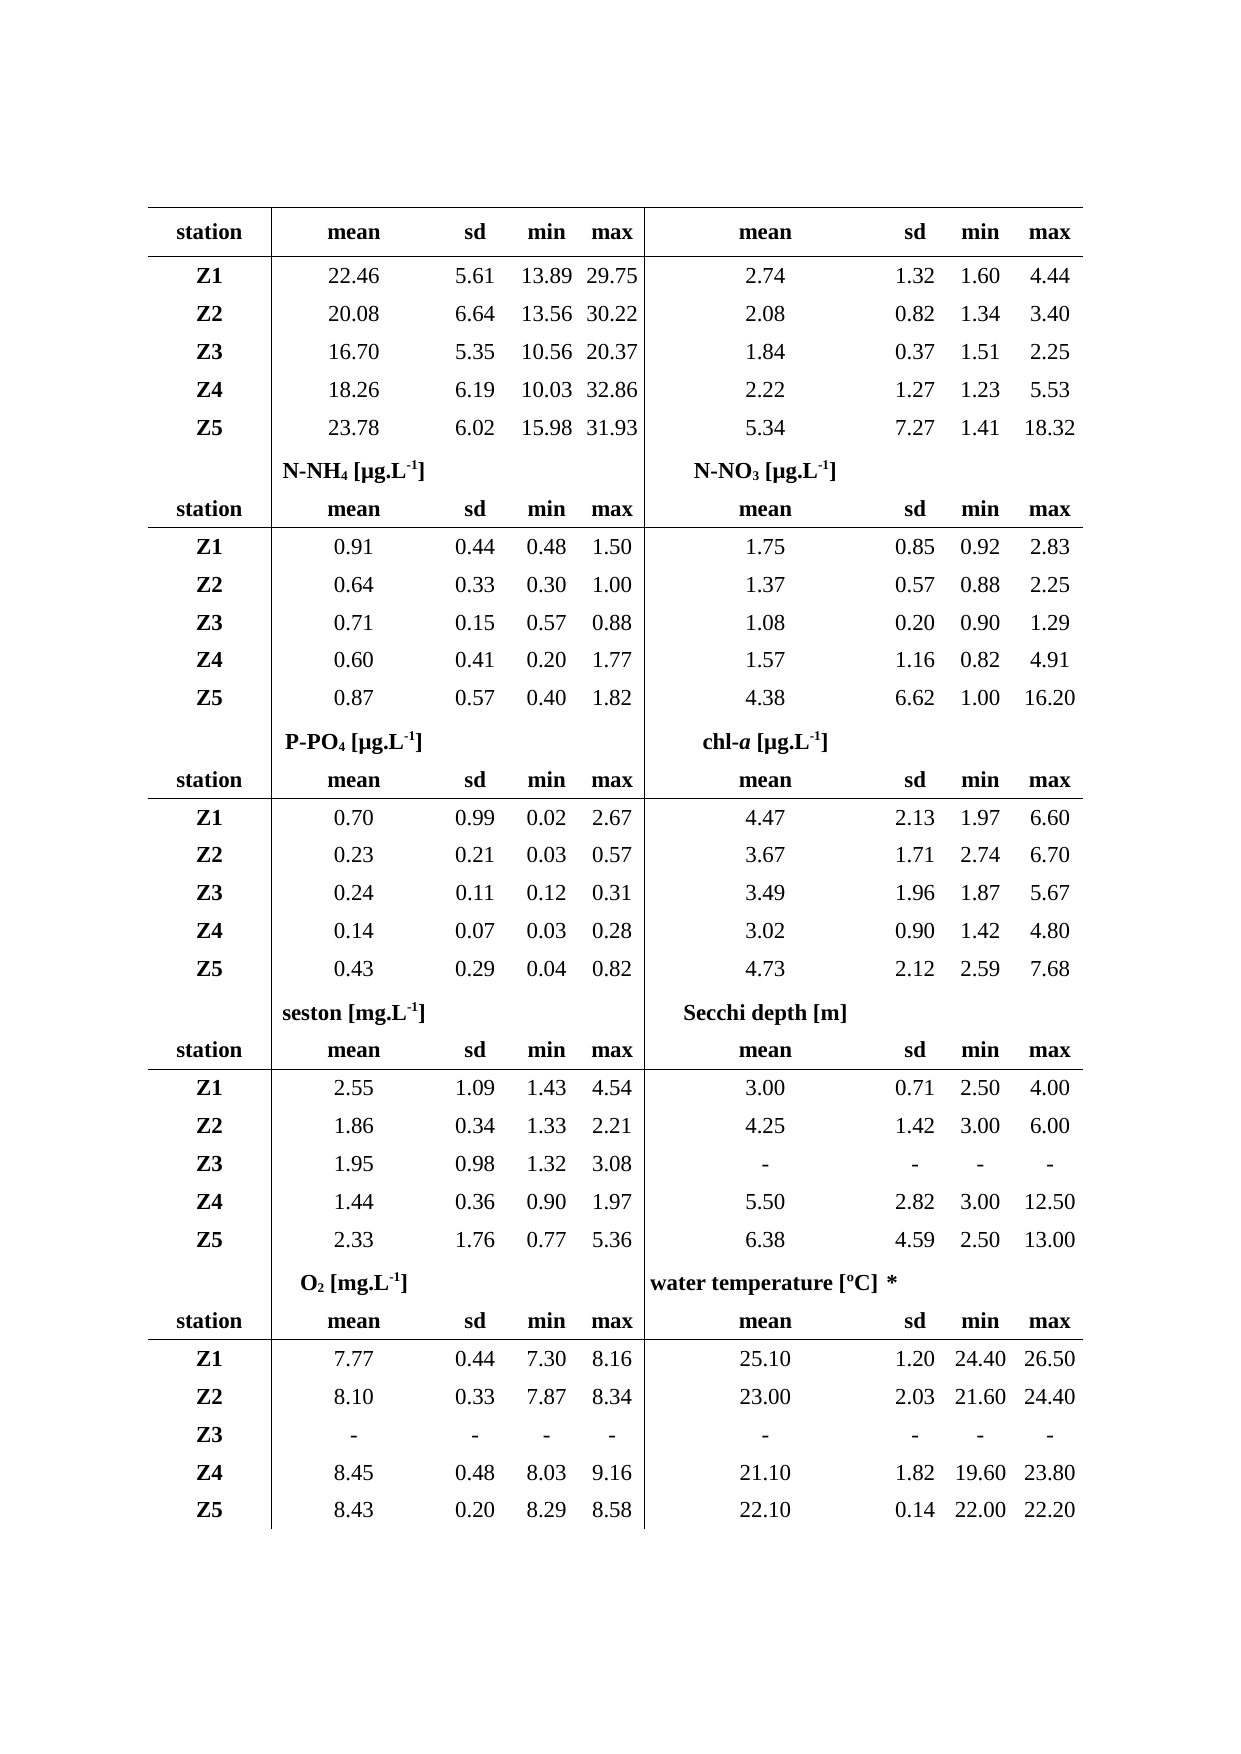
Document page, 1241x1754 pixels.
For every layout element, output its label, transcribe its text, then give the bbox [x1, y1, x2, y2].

table_cell Z4 [148, 911, 271, 949]
table_cell 23.80 [1017, 1453, 1083, 1491]
table_cell 1.51 [944, 332, 1017, 370]
table_cell 22.20 [1017, 1491, 1083, 1528]
table_cell 0.14 [272, 911, 437, 949]
table_cell 0.14 [886, 1491, 944, 1528]
table_cell min [944, 760, 1017, 798]
table_cell 6.60 [1017, 799, 1083, 836]
table_cell 0.20 [886, 603, 944, 641]
table_cell [437, 716, 513, 722]
table_cell Z3 [148, 1144, 271, 1182]
table_cell [148, 446, 271, 452]
table_cell 22.00 [944, 1491, 1017, 1528]
table_cell station [148, 760, 271, 798]
table_cell [944, 716, 1017, 722]
table_cell Z2 [148, 836, 271, 874]
table_cell 1.60 [944, 257, 1017, 294]
table_cell 6.70 [1017, 836, 1083, 874]
table_cell 0.40 [514, 679, 579, 716]
table_cell 4.54 [580, 1070, 644, 1107]
table_cell 7.77 [272, 1340, 437, 1377]
table_cell - [886, 1415, 944, 1453]
table_cell 2.21 [580, 1107, 644, 1144]
table_cell [514, 722, 579, 760]
table_cell 0.71 [886, 1070, 944, 1107]
table_cell [514, 1264, 579, 1302]
table_cell 0.03 [514, 911, 579, 949]
table_cell - [886, 1144, 944, 1182]
table_cell 0.24 [272, 874, 437, 911]
table_cell [148, 716, 271, 722]
table_cell 4.91 [1017, 641, 1083, 678]
table_cell 1.76 [437, 1220, 513, 1258]
table_cell 2.22 [645, 370, 886, 408]
table_cell 0.90 [886, 911, 944, 949]
table_cell [1017, 1264, 1083, 1302]
table_cell 0.57 [886, 565, 944, 603]
table_cell [437, 987, 513, 993]
table_cell [148, 993, 271, 1031]
table_cell Z1 [148, 1340, 271, 1377]
table_cell 1.57 [645, 641, 886, 678]
table_cell 2.59 [944, 949, 1017, 987]
table_cell 3.00 [944, 1107, 1017, 1144]
table_cell 3.40 [1017, 294, 1083, 332]
table_cell 6.62 [886, 679, 944, 716]
table_cell 21.60 [944, 1377, 1017, 1415]
table_cell [944, 446, 1017, 452]
table_cell 0.91 [272, 528, 437, 565]
table_cell 0.12 [514, 874, 579, 911]
table_cell 6.19 [437, 370, 513, 408]
table_cell 0.88 [944, 565, 1017, 603]
table_cell [1017, 993, 1083, 1031]
table_cell [514, 993, 579, 1031]
table_cell sd [437, 1302, 513, 1339]
table_cell 4.38 [645, 679, 886, 716]
table_cell [944, 993, 1017, 1031]
table_cell 0.33 [437, 1377, 513, 1415]
table_cell sd [886, 760, 944, 798]
table_cell Z5 [148, 1220, 271, 1258]
table_cell [272, 1258, 437, 1264]
table_cell [514, 452, 579, 489]
table_cell 0.57 [437, 679, 513, 716]
table_cell max [580, 1031, 644, 1069]
table_cell 2.83 [1017, 528, 1083, 565]
table_cell 0.57 [580, 836, 644, 874]
table_cell 18.32 [1017, 408, 1083, 446]
table_cell 5.61 [437, 257, 513, 294]
table_cell 6.64 [437, 294, 513, 332]
table_cell 0.44 [437, 1340, 513, 1377]
table_cell 1.37 [645, 565, 886, 603]
table_cell 25.10 [645, 1340, 886, 1377]
table_cell Z5 [148, 1491, 271, 1528]
table_cell [944, 1258, 1017, 1264]
table_cell 1.32 [886, 257, 944, 294]
table_cell 0.41 [437, 641, 513, 678]
table_cell [580, 716, 644, 722]
table_cell 2.55 [272, 1070, 437, 1107]
table_cell chl-a [μg.L-1] [645, 722, 886, 760]
table_cell 29.75 [580, 257, 644, 294]
table_cell 1.82 [580, 679, 644, 716]
table_cell 24.40 [944, 1340, 1017, 1377]
table_cell 1.09 [437, 1070, 513, 1107]
table_cell 2.82 [886, 1182, 944, 1220]
table_cell max [1017, 760, 1083, 798]
table_cell 1.97 [580, 1182, 644, 1220]
table_cell sd [886, 1302, 944, 1339]
table_cell Z4 [148, 1453, 271, 1491]
table_cell 20.37 [580, 332, 644, 370]
table_cell 8.58 [580, 1491, 644, 1528]
table_cell O2 [mg.L-1] [272, 1264, 437, 1302]
table_cell 1.86 [272, 1107, 437, 1144]
table_cell Secchi depth [m] [645, 993, 886, 1031]
table_cell [514, 1258, 579, 1264]
table_cell - [514, 1415, 579, 1453]
table_cell [944, 1264, 1017, 1302]
table_cell N-NO3 [μg.L-1] [645, 452, 886, 489]
table_cell 0.57 [514, 603, 579, 641]
table_cell 0.03 [514, 836, 579, 874]
table_cell 22.46 [272, 257, 437, 294]
table_cell [886, 452, 944, 489]
table_cell [944, 987, 1017, 993]
table_cell 4.73 [645, 949, 886, 987]
table_cell Z1 [148, 528, 271, 565]
table_cell 1.44 [272, 1182, 437, 1220]
table_cell Z2 [148, 565, 271, 603]
table_cell 6.38 [645, 1220, 886, 1258]
table_cell Z1 [148, 257, 271, 294]
table_cell Z5 [148, 408, 271, 446]
table_cell 3.02 [645, 911, 886, 949]
table_cell sd [437, 208, 513, 256]
table_cell mean [645, 208, 886, 256]
table_cell [148, 987, 271, 993]
table_cell 16.70 [272, 332, 437, 370]
table_cell 1.27 [886, 370, 944, 408]
table_cell 6.00 [1017, 1107, 1083, 1144]
table_cell 0.20 [514, 641, 579, 678]
table_cell 1.00 [944, 679, 1017, 716]
table_cell 1.43 [514, 1070, 579, 1107]
table_cell station [148, 208, 271, 256]
table_cell 7.27 [886, 408, 944, 446]
table_cell Z5 [148, 679, 271, 716]
table_cell Z1 [148, 799, 271, 836]
table_cell station [148, 489, 271, 527]
table_cell - [580, 1415, 644, 1453]
table_cell 10.03 [514, 370, 579, 408]
table_cell 21.10 [645, 1453, 886, 1491]
table_cell [437, 1258, 513, 1264]
table_cell 0.90 [944, 603, 1017, 641]
table_cell 7.68 [1017, 949, 1083, 987]
table_cell [944, 452, 1017, 489]
table_cell [272, 987, 437, 993]
table_cell mean [272, 760, 437, 798]
table_cell max [1017, 208, 1083, 256]
table_cell 1.75 [645, 528, 886, 565]
table_cell 7.30 [514, 1340, 579, 1377]
table_cell mean [645, 489, 886, 527]
table_cell Z3 [148, 874, 271, 911]
table_cell [645, 1258, 886, 1264]
table_cell 0.71 [272, 603, 437, 641]
table_cell min [514, 208, 579, 256]
table_cell 1.20 [886, 1340, 944, 1377]
table_cell 3.08 [580, 1144, 644, 1182]
table_cell 2.25 [1017, 565, 1083, 603]
table_cell - [272, 1415, 437, 1453]
table_cell min [514, 1031, 579, 1069]
table_cell 0.23 [272, 836, 437, 874]
table_cell 30.22 [580, 294, 644, 332]
table_cell - [645, 1415, 886, 1453]
table_cell 1.95 [272, 1144, 437, 1182]
table_cell [148, 452, 271, 489]
table_cell max [1017, 1031, 1083, 1069]
table_cell 19.60 [944, 1453, 1017, 1491]
table_cell Z3 [148, 1415, 271, 1453]
table_cell [886, 993, 944, 1031]
table_cell 0.30 [514, 565, 579, 603]
table_cell 24.40 [1017, 1377, 1083, 1415]
table_cell mean [272, 1031, 437, 1069]
table_cell 0.98 [437, 1144, 513, 1182]
table_cell sd [886, 1031, 944, 1069]
table_cell 22.10 [645, 1491, 886, 1528]
table_cell 0.07 [437, 911, 513, 949]
table_cell 2.74 [944, 836, 1017, 874]
table_cell Z4 [148, 370, 271, 408]
table_cell 1.08 [645, 603, 886, 641]
table_cell mean [272, 489, 437, 527]
table_cell Z2 [148, 1377, 271, 1415]
table_cell 2.50 [944, 1220, 1017, 1258]
table_cell 4.80 [1017, 911, 1083, 949]
table_cell max [1017, 1302, 1083, 1339]
table_cell 23.78 [272, 408, 437, 446]
table_cell 0.99 [437, 799, 513, 836]
table_cell - [645, 1144, 886, 1182]
table_cell [514, 446, 579, 452]
table_cell [580, 452, 644, 489]
table_cell mean [645, 760, 886, 798]
table_cell sd [886, 489, 944, 527]
table_cell 2.13 [886, 799, 944, 836]
table_cell station [148, 1031, 271, 1069]
table_cell 12.50 [1017, 1182, 1083, 1220]
table_cell 1.33 [514, 1107, 579, 1144]
table_cell 4.59 [886, 1220, 944, 1258]
table_cell 1.87 [944, 874, 1017, 911]
table_cell 8.29 [514, 1491, 579, 1528]
table_cell - [437, 1415, 513, 1453]
table_cell Z3 [148, 603, 271, 641]
table_cell 2.12 [886, 949, 944, 987]
table_cell 2.08 [645, 294, 886, 332]
table_cell 2.50 [944, 1070, 1017, 1107]
table_cell 8.43 [272, 1491, 437, 1528]
table_cell 0.20 [437, 1491, 513, 1528]
table_cell 2.67 [580, 799, 644, 836]
table_cell [944, 722, 1017, 760]
table_cell max [580, 1302, 644, 1339]
table_cell [1017, 1258, 1083, 1264]
table_cell 1.71 [886, 836, 944, 874]
table_cell max [580, 760, 644, 798]
table_cell 0.48 [437, 1453, 513, 1491]
table_cell max [580, 489, 644, 527]
table_cell 0.60 [272, 641, 437, 678]
table_cell 13.56 [514, 294, 579, 332]
table_cell 0.82 [886, 294, 944, 332]
table_cell 16.20 [1017, 679, 1083, 716]
table_cell - [944, 1144, 1017, 1182]
table_cell 7.87 [514, 1377, 579, 1415]
table_cell [437, 452, 513, 489]
table_cell 0.33 [437, 565, 513, 603]
table_cell [580, 722, 644, 760]
table_cell [1017, 716, 1083, 722]
table_cell 1.32 [514, 1144, 579, 1182]
table_cell 0.28 [580, 911, 644, 949]
table_cell 0.48 [514, 528, 579, 565]
table_cell 1.23 [944, 370, 1017, 408]
table_cell 1.34 [944, 294, 1017, 332]
table_cell [1017, 987, 1083, 993]
table_cell 1.42 [944, 911, 1017, 949]
table_cell [1017, 722, 1083, 760]
table_cell - [1017, 1415, 1083, 1453]
table_cell min [514, 760, 579, 798]
table_cell [514, 987, 579, 993]
table_cell water temperature [ºC] [645, 1264, 886, 1302]
table_cell [886, 722, 944, 760]
table_cell 10.56 [514, 332, 579, 370]
table_cell 0.44 [437, 528, 513, 565]
table_cell 1.96 [886, 874, 944, 911]
table_cell 18.26 [272, 370, 437, 408]
table_cell [886, 1258, 944, 1264]
table_cell [1017, 452, 1083, 489]
table_cell 5.67 [1017, 874, 1083, 911]
table_cell 13.89 [514, 257, 579, 294]
table_cell 32.86 [580, 370, 644, 408]
table_cell P-PO4 [μg.L-1] [272, 722, 437, 760]
table_cell sd [437, 760, 513, 798]
table_cell 5.36 [580, 1220, 644, 1258]
table_cell [580, 987, 644, 993]
table_cell 23.00 [645, 1377, 886, 1415]
table_cell [148, 1264, 271, 1302]
table_cell 1.42 [886, 1107, 944, 1144]
table_cell 0.36 [437, 1182, 513, 1220]
table_cell 2.25 [1017, 332, 1083, 370]
table_cell min [944, 208, 1017, 256]
table_cell 0.31 [580, 874, 644, 911]
table_cell [645, 446, 886, 452]
table_cell 15.98 [514, 408, 579, 446]
table_cell 1.16 [886, 641, 944, 678]
table_cell 1.82 [886, 1453, 944, 1491]
table_cell 1.77 [580, 641, 644, 678]
table_cell mean [645, 1302, 886, 1339]
table_cell 6.02 [437, 408, 513, 446]
table_cell 1.50 [580, 528, 644, 565]
table_cell 0.21 [437, 836, 513, 874]
table_cell 0.04 [514, 949, 579, 987]
table_cell [437, 446, 513, 452]
table_cell N-NH4 [μg.L-1] [272, 452, 437, 489]
table_cell 0.37 [886, 332, 944, 370]
table_cell Z5 [148, 949, 271, 987]
table_cell mean [272, 208, 437, 256]
table_cell Z3 [148, 332, 271, 370]
table_cell [645, 987, 886, 993]
table_cell 31.93 [580, 408, 644, 446]
table_cell 9.16 [580, 1453, 644, 1491]
table_cell 8.16 [580, 1340, 644, 1377]
table_cell 0.90 [514, 1182, 579, 1220]
table_cell 0.87 [272, 679, 437, 716]
table_cell [645, 716, 886, 722]
table_cell Z4 [148, 641, 271, 678]
table_cell [580, 1258, 644, 1264]
table_cell 5.50 [645, 1182, 886, 1220]
table_cell [272, 446, 437, 452]
table_cell [148, 722, 271, 760]
table_cell 1.29 [1017, 603, 1083, 641]
table_cell max [580, 208, 644, 256]
table_cell 0.34 [437, 1107, 513, 1144]
table_cell Z4 [148, 1182, 271, 1220]
table_cell [580, 446, 644, 452]
table_cell 0.82 [944, 641, 1017, 678]
table_cell 1.41 [944, 408, 1017, 446]
table_cell 3.00 [645, 1070, 886, 1107]
table_cell mean [645, 1031, 886, 1069]
table_cell [580, 993, 644, 1031]
table_cell [437, 993, 513, 1031]
table_cell 8.34 [580, 1377, 644, 1415]
table_cell [514, 716, 579, 722]
table_cell 0.92 [944, 528, 1017, 565]
table_cell station [148, 1302, 271, 1339]
table_cell 2.33 [272, 1220, 437, 1258]
table_cell Z1 [148, 1070, 271, 1107]
table_cell 1.00 [580, 565, 644, 603]
table_cell [1017, 446, 1083, 452]
table_cell min [944, 1031, 1017, 1069]
table_cell 0.43 [272, 949, 437, 987]
table_cell 2.03 [886, 1377, 944, 1415]
table_cell [437, 1264, 513, 1302]
table_cell 3.49 [645, 874, 886, 911]
table_cell 0.88 [580, 603, 644, 641]
table_cell [886, 446, 944, 452]
table_cell 1.84 [645, 332, 886, 370]
table_cell 0.11 [437, 874, 513, 911]
table_cell min [514, 489, 579, 527]
table_cell 5.35 [437, 332, 513, 370]
table_cell 0.85 [886, 528, 944, 565]
table_cell max [1017, 489, 1083, 527]
table_cell 0.64 [272, 565, 437, 603]
table_cell 8.10 [272, 1377, 437, 1415]
table_cell mean [272, 1302, 437, 1339]
table_cell 0.02 [514, 799, 579, 836]
table_cell sd [437, 489, 513, 527]
table_cell 0.82 [580, 949, 644, 987]
table_cell 1.97 [944, 799, 1017, 836]
table_cell 4.00 [1017, 1070, 1083, 1107]
table_cell [580, 1264, 644, 1302]
table_cell min [514, 1302, 579, 1339]
table_cell * [886, 1264, 944, 1302]
table_cell 3.00 [944, 1182, 1017, 1220]
table_cell 0.70 [272, 799, 437, 836]
table_cell 13.00 [1017, 1220, 1083, 1258]
table_cell [148, 1258, 271, 1264]
table_cell - [944, 1415, 1017, 1453]
table_cell 4.47 [645, 799, 886, 836]
table_cell 4.44 [1017, 257, 1083, 294]
table_cell 0.15 [437, 603, 513, 641]
table_cell Z2 [148, 1107, 271, 1144]
table_cell sd [886, 208, 944, 256]
table_cell [272, 716, 437, 722]
table_cell 8.45 [272, 1453, 437, 1491]
table_cell min [944, 1302, 1017, 1339]
table_cell [886, 987, 944, 993]
table_cell 5.53 [1017, 370, 1083, 408]
table_cell [437, 722, 513, 760]
table_cell 4.25 [645, 1107, 886, 1144]
table_cell sd [437, 1031, 513, 1069]
table_cell 5.34 [645, 408, 886, 446]
table_cell seston [mg.L-1] [272, 993, 437, 1031]
table_cell Z2 [148, 294, 271, 332]
table_cell 26.50 [1017, 1340, 1083, 1377]
table_cell min [944, 489, 1017, 527]
table_cell 0.29 [437, 949, 513, 987]
table_cell 8.03 [514, 1453, 579, 1491]
table_cell - [1017, 1144, 1083, 1182]
table_cell 3.67 [645, 836, 886, 874]
table_cell 0.77 [514, 1220, 579, 1258]
table_cell 20.08 [272, 294, 437, 332]
table_cell [886, 716, 944, 722]
table_cell 2.74 [645, 257, 886, 294]
